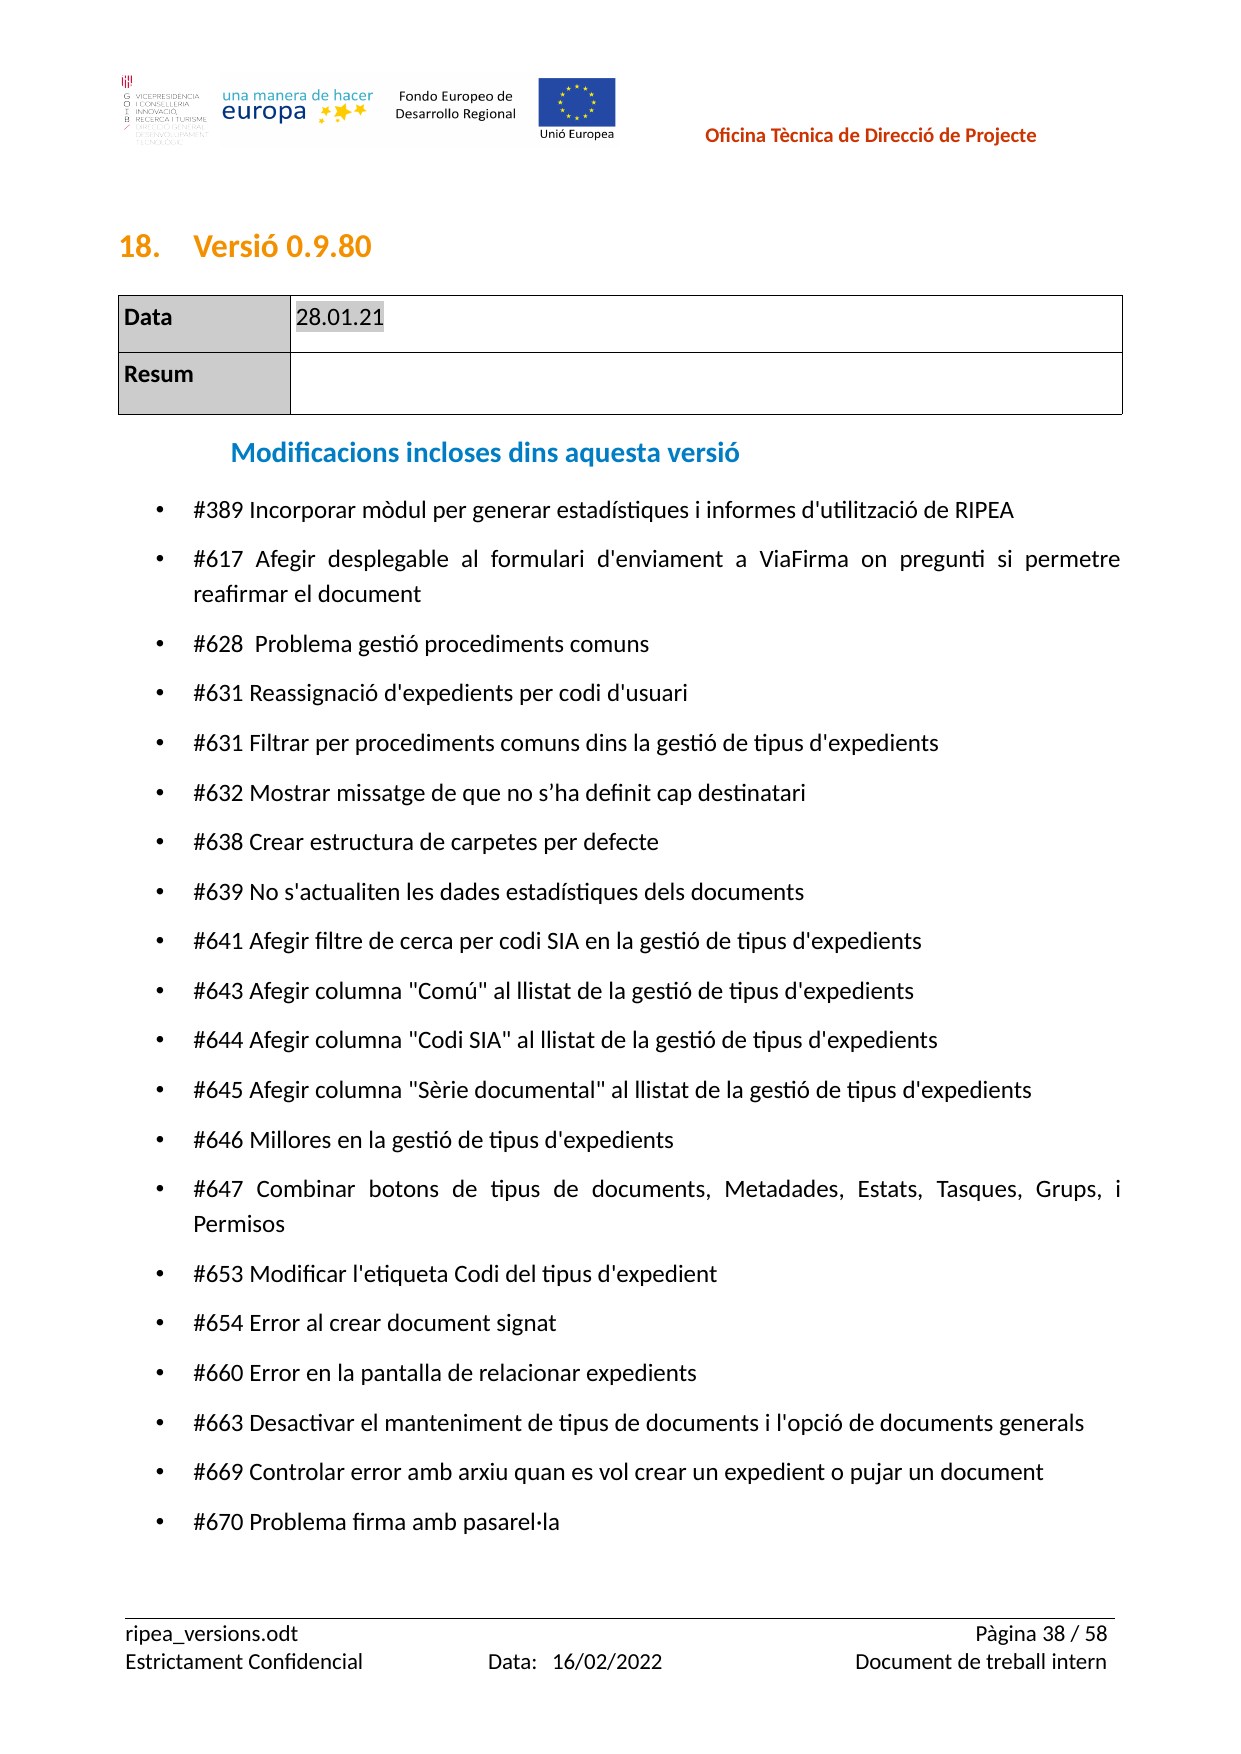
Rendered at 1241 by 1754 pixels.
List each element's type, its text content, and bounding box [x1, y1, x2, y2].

table_cell Resum [119, 353, 290, 414]
list #631 Filtrar per procediments comuns dins la gestió de tipus d'expedients [156, 727, 1122, 758]
list #670 Problema firma amb pasarel·la [156, 1506, 1122, 1536]
list #645 Afegir columna "Sèrie documental" al llistat de la gestió de tipus d'expedients [156, 1074, 1122, 1105]
list #638 Crear estructura de carpetes per defecte [156, 826, 1122, 857]
list #663 Desactivar el manteniment de tipus de documents i l'opció de documents generals [156, 1407, 1122, 1437]
subtitle Modificacions incloses dins aquesta versió [153, 434, 1122, 470]
list #631 Reassignació d'expedients per codi d'usuari [156, 677, 1122, 708]
list #639 No s'actualiten les dades estadístiques dels documents [156, 876, 1122, 906]
list #641 Afegir filtre de cerca per codi SIA en la gestió de tipus d'expedients [156, 925, 1122, 956]
table_header 28.01.21 [291, 296, 1122, 352]
subtitle Versió 0.9.80 [118, 225, 1122, 266]
list #646 Millores en la gestió de tipus d'expedients [156, 1124, 1122, 1154]
list #617 Afegir desplegable al formulari d'enviament a ViaFirma on pregunti si permetre reafirmar el document [156, 543, 1122, 609]
list #654 Error al crear document signat [156, 1307, 1122, 1338]
list #660 Error en la pantalla de relacionar expedients [156, 1357, 1122, 1388]
list #669 Controlar error amb arxiu quan es vol crear un expedient o pujar un document [156, 1456, 1122, 1487]
list #644 Afegir columna "Codi SIA" al llistat de la gestió de tipus d'expedients [156, 1024, 1122, 1055]
list #389 Incorporar mòdul per generar estadístiques i informes d'utilització de RIPEA [156, 494, 1122, 524]
list #632 Mostrar missatge de que no s’ha definit cap destinatari [156, 777, 1122, 807]
table_header Data [119, 296, 290, 352]
list #643 Afegir columna "Comú" al llistat de la gestió de tipus d'expedients [156, 975, 1122, 1006]
table_cell [291, 353, 1122, 414]
list #628 Problema gestió procediments comuns [156, 628, 1122, 658]
picture [118, 73, 213, 147]
list #647 Combinar botons de tipus de documents, Metadades, Estats, Tasques, Grups, i Permisos [156, 1173, 1122, 1239]
list #653 Modificar l'etiqueta Codi del tipus d'expedient [156, 1258, 1122, 1288]
picture [219, 73, 621, 147]
